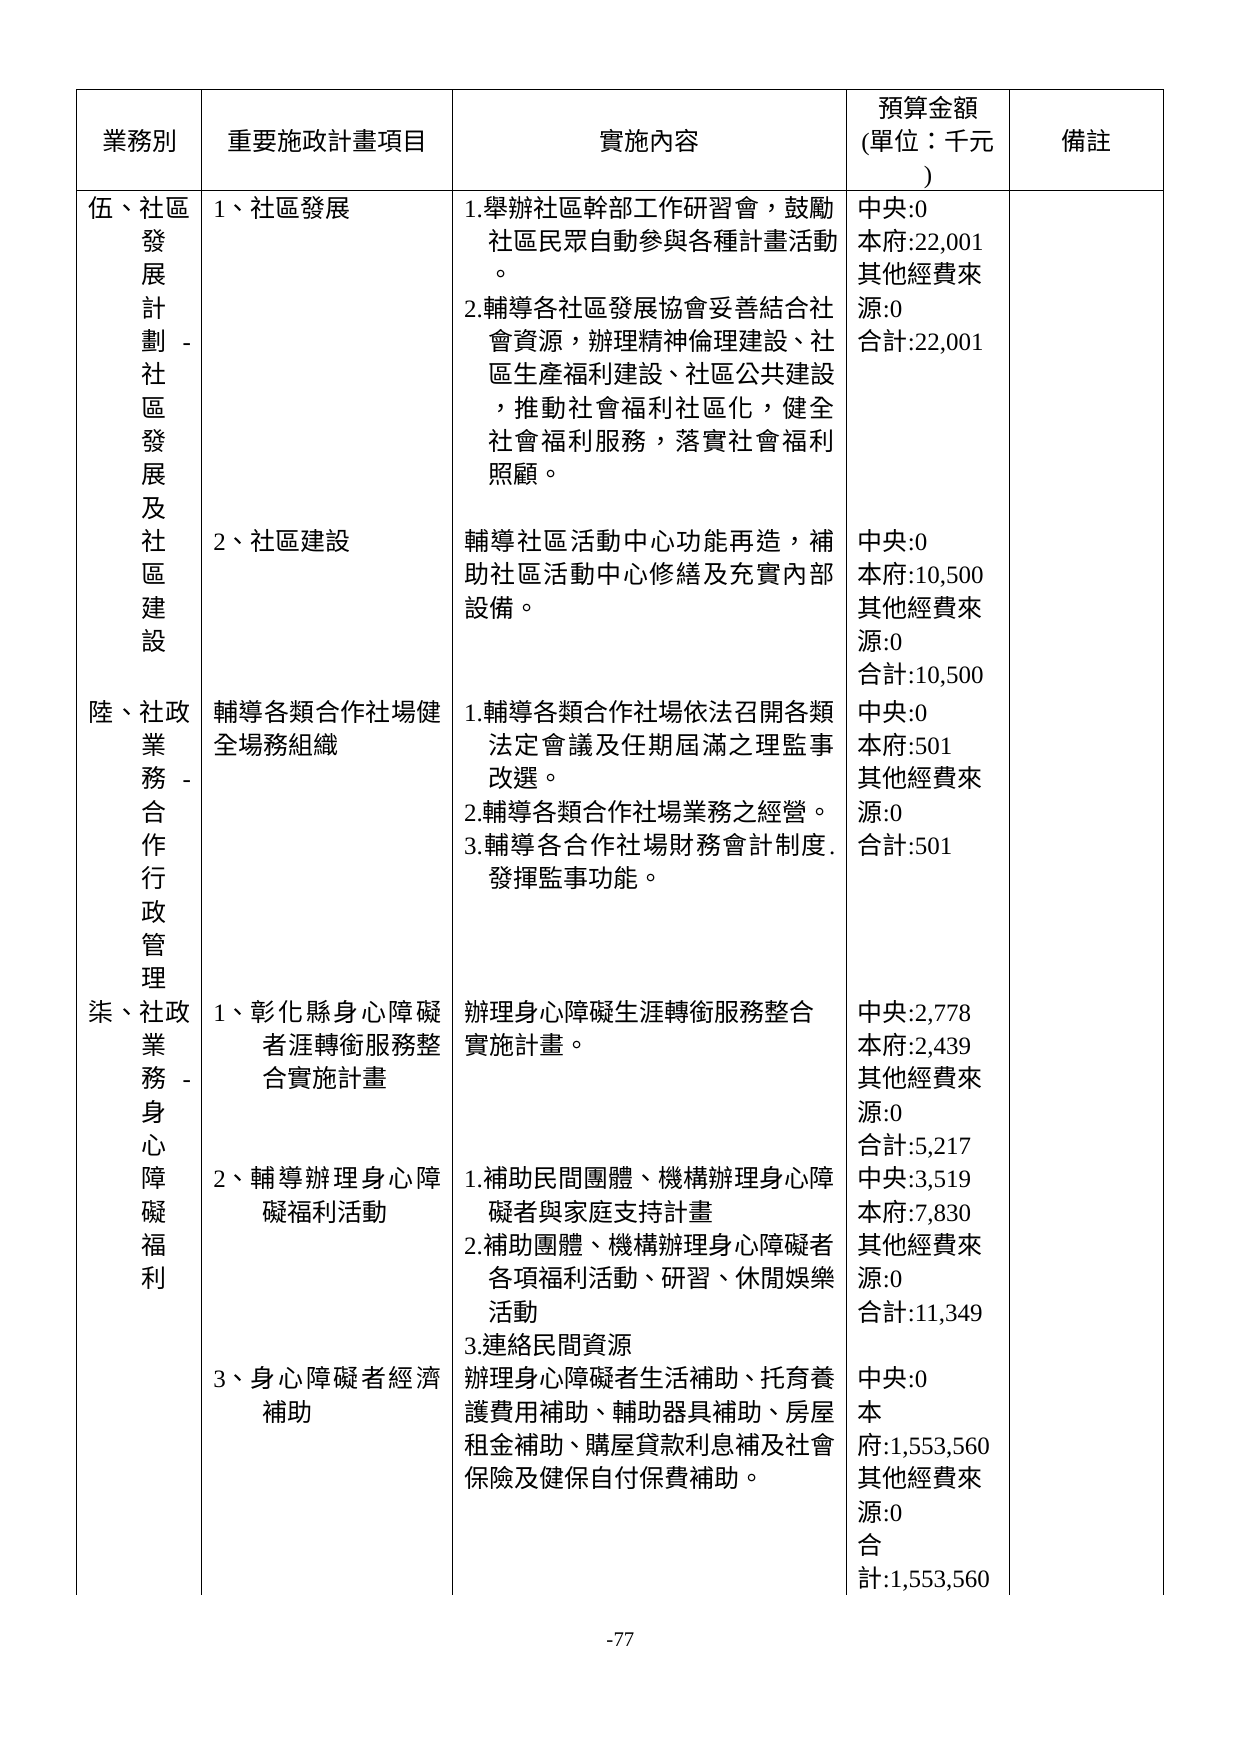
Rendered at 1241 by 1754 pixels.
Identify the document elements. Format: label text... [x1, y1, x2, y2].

table_cell 1.補助民間團體、機構辦理身心障礙者與家庭支持計畫 2.補助團體、機構辦理身心障礙者各項福利活動、研習、休閒娛樂活動 3.連絡民間資源 [453, 1161, 846, 1361]
table_cell 中央:0 本府:1,553,560 其他經費來源:0 合計:1,553,560 [847, 1361, 1009, 1594]
table_cell [1010, 1361, 1163, 1594]
table_cell 輔導社區活動中心功能再造，補助社區活動中心修繕及充實內部設備。 [453, 524, 846, 694]
table_cell 輔導各類合作社場健全場務組織 [202, 695, 452, 994]
table_cell 身心障礙者經濟補助 [202, 1361, 452, 1594]
table_cell 中央:0 本府:22,001 其他經費來源:0 合計:22,001 [847, 191, 1009, 524]
table_cell 陸、社政業務-合作行政管理 [77, 695, 201, 994]
table_cell 輔導辦理身心障礙福利活動 [202, 1161, 452, 1361]
table_header 重要施政計畫項目 [202, 90, 452, 190]
table_cell 社區建設 [202, 524, 452, 694]
table_header 業務別 [77, 90, 201, 190]
table_header 備註 [1010, 90, 1163, 190]
table_cell [77, 1361, 201, 1594]
table_cell 彰化縣身心障礙者涯轉銜服務整合實施計畫 [202, 995, 452, 1161]
table_cell [1010, 1161, 1163, 1361]
table_cell 辦理身心障礙者生活補助、托育養護費用補助、輔助器具補助、房屋租金補助、購屋貸款利息補及社會保險及健保自付保費補助。 [453, 1361, 846, 1594]
table_cell 辦理身心障礙生涯轉銜服務整合實施計畫。 [453, 995, 846, 1161]
table_cell 中央:3,519 本府:7,830 其他經費來源:0 合計:11,349 [847, 1161, 1009, 1361]
table_header 實施內容 [453, 90, 846, 190]
table_header 預算金額 (單位：千元) [847, 90, 1009, 190]
table_cell 中央:0 本府:501 其他經費來源:0 合計:501 [847, 695, 1009, 994]
table_cell [1010, 191, 1163, 524]
table_cell 1.舉辦社區幹部工作研習會，鼓勵社區民眾自動參與各種計畫活動。 2.輔導各社區發展協會妥善結合社會資源，辦理精神倫理建設、社區生產福利建設、社區公共建設，推動社會福利社區化，健全社會福利服務，落實社會福利照顧。 [453, 191, 846, 524]
table_cell 中央:0 本府:10,500 其他經費來源:0 合計:10,500 [847, 524, 1009, 694]
table_cell 柒、社政業務-身心障礙福利 [77, 995, 201, 1361]
table_cell 1.輔導各類合作社場依法召開各類法定會議及任期屆滿之理監事改選。 2.輔導各類合作社場業務之經營。 3.輔導各合作社場財務會計制度.發揮監事功能。 [453, 695, 846, 994]
table_cell [1010, 524, 1163, 694]
table_cell 伍、社區發展計劃-社區發展及社區建設 [77, 191, 201, 694]
table_cell 社區發展 [202, 191, 452, 524]
table_cell 中央:2,778 本府:2,439 其他經費來源:0 合計:5,217 [847, 995, 1009, 1161]
table_cell [1010, 695, 1163, 994]
table_cell [1010, 995, 1163, 1161]
